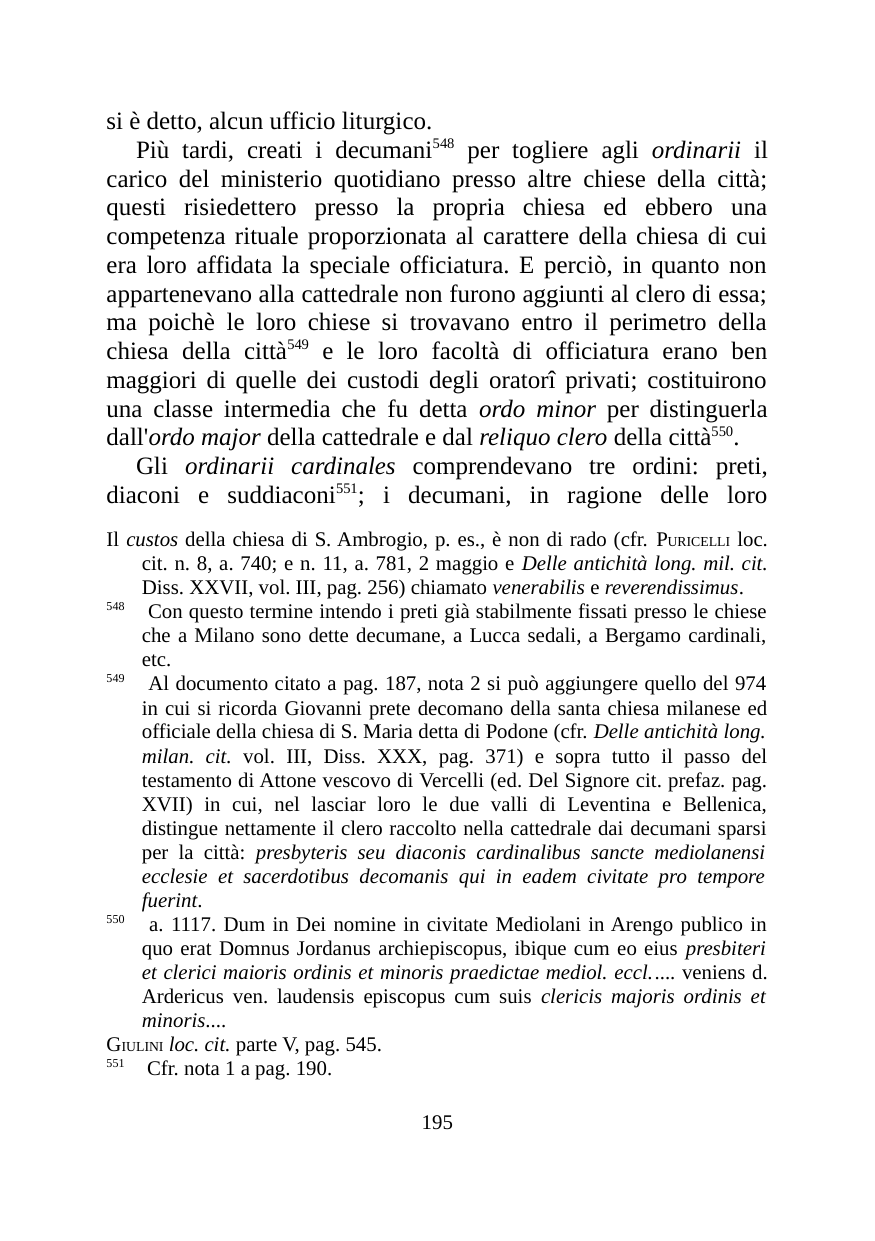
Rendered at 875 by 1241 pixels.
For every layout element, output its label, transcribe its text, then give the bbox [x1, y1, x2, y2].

text Al documento citato a pag. 187, nota 2 si può aggiungere quello del 974 in cui si ricorda Giovanni prete decomano della santa chiesa milanese ed officiale della chiesa di S. Maria detta di Podone (cfr. Delle antichità long. milan. cit. vol. III, Diss. XXX, pag. 371) e sopra tutto il passo del testamento di Attone vescovo di Vercelli (ed. Del Signore cit. prefaz. pag. XVII) in cui, nel lasciar loro le due valli di Leventina e Bellenica, distingue nettamente il clero raccolto nella cattedrale dai decumani sparsi per la città: presbyteris seu diaconis cardinalibus sancte mediolanensi ecclesie et sacerdotibus decomanis qui in eadem civitate pro tempore fuerint. [106, 671, 768, 912]
text Cfr. nota 1 a pag. 190. [106, 1056, 768, 1080]
text Il custos della chiesa di S. Ambrogio, p. es., è non di rado (cfr. Puricelli loc. cit. n. 8, a. 740; e n. 11, a. 781, 2 maggio e Delle antichità long. mil. cit. Diss. XXVII, vol. III, pag. 256) chiamato venerabilis e reverendissimus. [106, 527, 768, 599]
text Più tardi, creati i decumani per togliere agli ordinarii il carico del ministerio quotidiano presso altre chiese della città; questi risiedettero presso la propria chiesa ed ebbero una competenza rituale proporzionata al carattere della chiesa di cui era loro affidata la speciale officiatura. E perciò, in quanto non appartenevano alla cattedrale non furono aggiunti al clero di essa; ma poichè le loro chiese si trovavano entro il perimetro della chiesa della città e le loro facoltà di officiatura erano ben maggiori di quelle dei custodi degli oratorî privati; costituirono una classe intermedia che fu detta ordo minor per distinguerla dall'ordo major della cattedrale e dal reliquo clero della città. [106, 135, 768, 451]
text Gli ordinarii cardinales comprendevano tre ordini: preti, diaconi e suddiaconi; i decumani, in ragione delle loro [106, 451, 768, 509]
text Con questo termine intendo i preti già stabilmente fissati presso le chiese che a Milano sono dette decumane, a Lucca sedali, a Bergamo cardinali, etc. [106, 599, 768, 671]
text Giulini loc. cit. parte V, pag. 545. [106, 1032, 768, 1056]
text a. 1117. Dum in Dei nomine in civitate Mediolani in Arengo publico in quo erat Domnus Jordanus archiepiscopus, ibique cum eo eius presbiteri et clerici maioris ordinis et minoris praedictae mediol. eccl..... veniens d. Ardericus ven. laudensis episcopus cum suis clericis majoris ordinis et minoris.... [106, 912, 768, 1032]
text si è detto, alcun ufficio liturgico. [106, 106, 768, 135]
